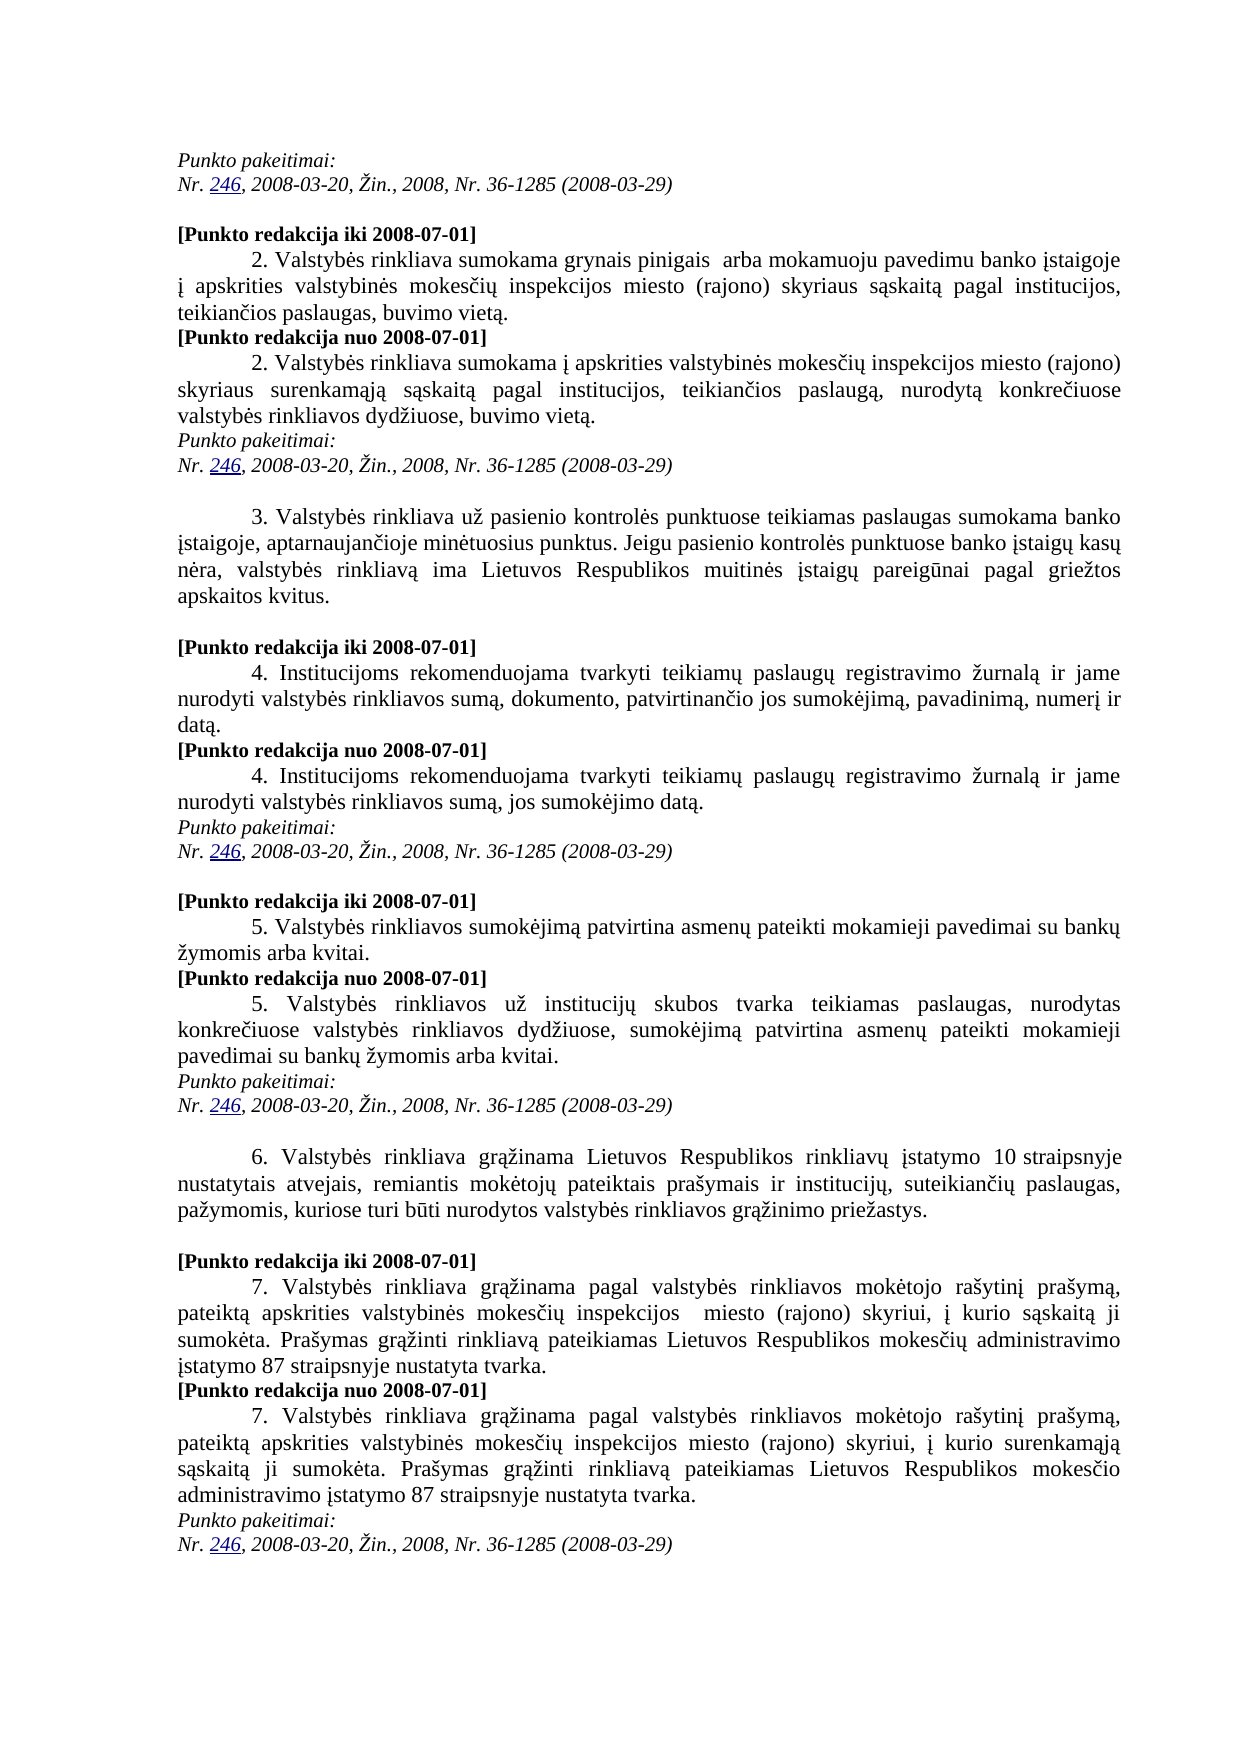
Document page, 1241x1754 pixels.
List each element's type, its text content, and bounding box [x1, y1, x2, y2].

text [Punkto redakcija nuo 2008-07-01] [177, 738, 1122, 762]
text [Punkto redakcija nuo 2008-07-01] [177, 966, 1122, 990]
text 4. Institucijoms rekomenduojama tvarkyti teikiamų paslaugų registravimo žurnalą ir jame nurodyti valstybės rinkliavos sumą, dokumento, patvirtinančio jos sumokėjimą, pavadinimą, numerį ir datą. [177, 659, 1122, 738]
text 2. Valstybės rinkliava sumokama į apskrities valstybinės mokesčių inspekcijos miesto (rajono) skyriaus surenkamąją sąskaitą pagal institucijos, teikiančios paslaugą, nurodytą konkrečiuose valstybės rinkliavos dydžiuose, buvimo vietą. [177, 349, 1122, 428]
text 3. Valstybės rinkliava už pasienio kontrolės punktuose teikiamas paslaugas sumokama banko įstaigoje, aptarnaujančioje minėtuosius punktus. Jeigu pasienio kontrolės punktuose banko įstaigų kasų nėra, valstybės rinkliavą ima Lietuvos Respublikos muitinės įstaigų pareigūnai pagal griežtos apskaitos kvitus. [177, 503, 1122, 608]
text 7. Valstybės rinkliava grąžinama pagal valstybės rinkliavos mokėtojo rašytinį prašymą, pateiktą apskrities valstybinės mokesčių inspekcijos miesto (rajono) skyriui, į kurio surenkamąją sąskaitą ji sumokėta. Prašymas grąžinti rinkliavą pateikiamas Lietuvos Respublikos mokesčio administravimo įstatymo 87 straipsnyje nustatyta tvarka. [177, 1402, 1122, 1508]
text 5. Valstybės rinkliavos sumokėjimą patvirtina asmenų pateikti mokamieji pavedimai su bankų žymomis arba kvitai. [177, 913, 1122, 966]
text Punkto pakeitimai: [177, 1508, 1122, 1532]
text Punkto pakeitimai: [177, 1069, 1122, 1093]
text Nr. 246, 2008-03-20, Žin., 2008, Nr. 36-1285 (2008-03-29) [177, 839, 1122, 863]
text Punkto pakeitimai: [177, 814, 1122, 839]
text 2. Valstybės rinkliava sumokama grynais pinigais arba mokamuoju pavedimu banko įstaigoje į apskrities valstybinės mokesčių inspekcijos miesto (rajono) skyriaus sąskaitą pagal institucijos, teikiančios paslaugas, buvimo vietą. [177, 246, 1122, 325]
text 6. Valstybės rinkliava grąžinama Lietuvos Respublikos rinkliavų įstatymo 10 straipsnyje nustatytais atvejais, remiantis mokėtojų pateiktais prašymais ir institucijų, suteikiančių paslaugas, pažymomis, kuriose turi būti nurodytos valstybės rinkliavos grąžinimo priežastys. [177, 1143, 1122, 1222]
text Punkto pakeitimai: [177, 428, 1122, 452]
text [Punkto redakcija iki 2008-07-01] [177, 1249, 1122, 1273]
text Punkto pakeitimai: [177, 148, 1122, 172]
text Nr. 246, 2008-03-20, Žin., 2008, Nr. 36-1285 (2008-03-29) [177, 172, 1122, 196]
text [Punkto redakcija nuo 2008-07-01] [177, 1378, 1122, 1402]
text 5. Valstybės rinkliavos už institucijų skubos tvarka teikiamas paslaugas, nurodytas konkrečiuose valstybės rinkliavos dydžiuose, sumokėjimą patvirtina asmenų pateikti mokamieji pavedimai su bankų žymomis arba kvitai. [177, 990, 1122, 1069]
text Nr. 246, 2008-03-20, Žin., 2008, Nr. 36-1285 (2008-03-29) [177, 452, 1122, 477]
text [Punkto redakcija iki 2008-07-01] [177, 635, 1122, 659]
text Nr. 246, 2008-03-20, Žin., 2008, Nr. 36-1285 (2008-03-29) [177, 1093, 1122, 1117]
text [Punkto redakcija nuo 2008-07-01] [177, 325, 1122, 349]
text [Punkto redakcija iki 2008-07-01] [177, 222, 1122, 246]
text [Punkto redakcija iki 2008-07-01] [177, 889, 1122, 913]
text 4. Institucijoms rekomenduojama tvarkyti teikiamų paslaugų registravimo žurnalą ir jame nurodyti valstybės rinkliavos sumą, jos sumokėjimo datą. [177, 762, 1122, 814]
text Nr. 246, 2008-03-20, Žin., 2008, Nr. 36-1285 (2008-03-29) [177, 1532, 1122, 1556]
text 7. Valstybės rinkliava grąžinama pagal valstybės rinkliavos mokėtojo rašytinį prašymą, pateiktą apskrities valstybinės mokesčių inspekcijos miesto (rajono) skyriui, į kurio sąskaitą ji sumokėta. Prašymas grąžinti rinkliavą pateikiamas Lietuvos Respublikos mokesčių administravimo įstatymo 87 straipsnyje nustatyta tvarka. [177, 1273, 1122, 1378]
